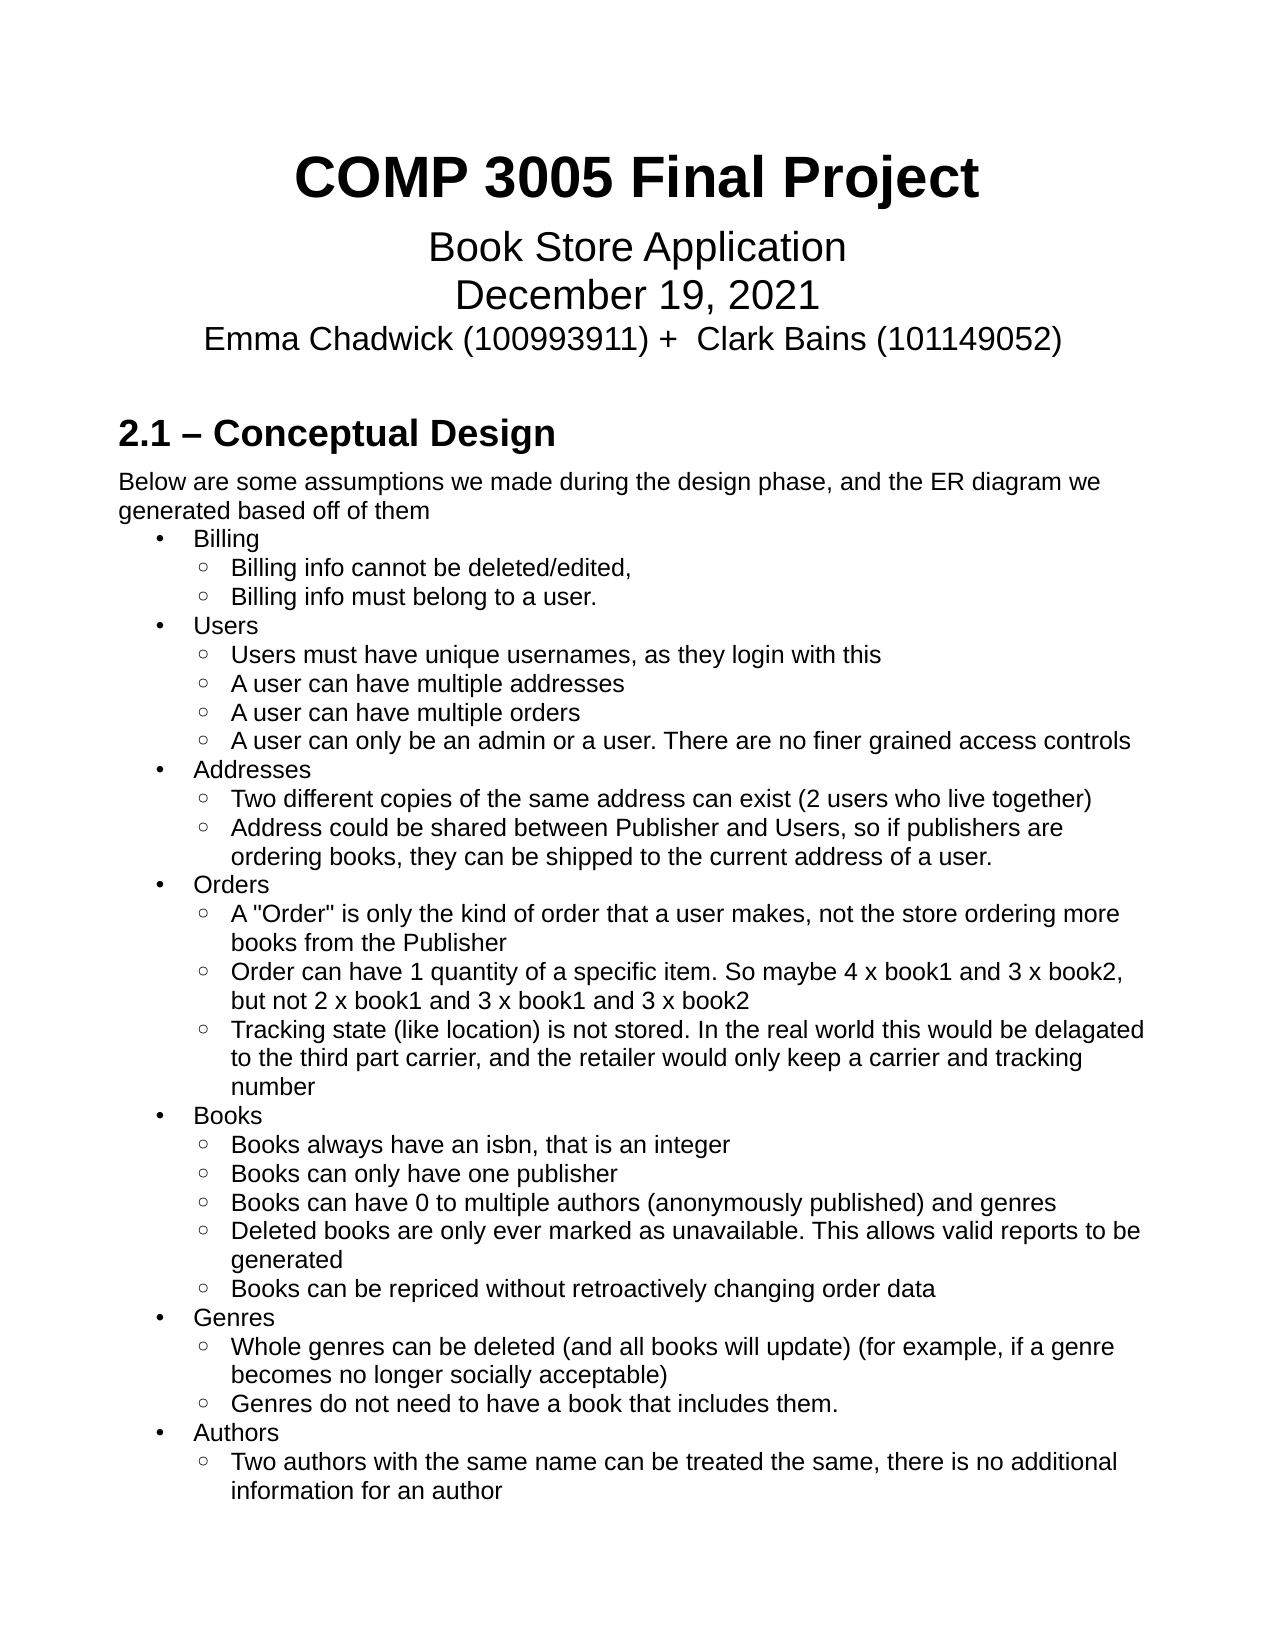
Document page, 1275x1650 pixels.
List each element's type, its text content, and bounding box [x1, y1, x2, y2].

list Users must have unique usernames, as they login with this [193, 640, 1157, 669]
list Users [156, 611, 1157, 640]
list Orders [156, 871, 1157, 899]
title COMP 3005 Final Project [118, 143, 1157, 210]
text Emma Chadwick (100993911) + Clark Bains (101149052) [118, 318, 1157, 357]
list Authors [156, 1418, 1157, 1447]
list A "Order" is only the kind of order that a user makes, not the store ordering more books from the Publisher [193, 899, 1157, 957]
list Two authors with the same name can be treated the same, there is no additional information for an author [193, 1447, 1157, 1504]
list A user can only be an admin or a user. There are no finer grained access controls [193, 726, 1157, 755]
list A user can have multiple addresses [193, 669, 1157, 697]
list Whole genres can be deleted (and all books will update) (for example, if a genre becomes no longer socially acceptable) [193, 1332, 1157, 1389]
list Billing info must belong to a user. [193, 582, 1157, 611]
list Books can be repriced without retroactively changing order data [193, 1274, 1157, 1303]
list A user can have multiple orders [193, 697, 1157, 726]
list Billing [156, 524, 1157, 553]
list Tracking state (like location) is not stored. In the real world this would be delagated to the third part carrier, and the retailer would only keep a carrier and tracking number [193, 1014, 1157, 1101]
list Deleted books are only ever marked as unavailable. This allows valid reports to be generated [193, 1216, 1157, 1274]
list Order can have 1 quantity of a specific item. So maybe 4 x book1 and 3 x book2, but not 2 x book1 and 3 x book1 and 3 x book2 [193, 957, 1157, 1014]
text Book Store Application [118, 223, 1157, 271]
list Address could be shared between Publisher and Users, so if publishers are ordering books, they can be shipped to the current address of a user. [193, 813, 1157, 871]
list Two different copies of the same address can exist (2 users who live together) [193, 784, 1157, 813]
list Books can only have one publisher [193, 1159, 1157, 1187]
list Books always have an isbn, that is an integer [193, 1130, 1157, 1159]
text December 19, 2021 [118, 271, 1157, 318]
list Billing info cannot be deleted/edited, [193, 553, 1157, 582]
list Addresses [156, 755, 1157, 784]
list Genres [156, 1303, 1157, 1332]
subtitle 2.1 – Conceptual Design [118, 411, 1157, 454]
text Below are some assumptions we made during the design phase, and the ER diagram we generated based off of them [118, 467, 1157, 524]
list Genres do not need to have a book that includes them. [193, 1389, 1157, 1418]
list Books [156, 1101, 1157, 1130]
list Books can have 0 to multiple authors (anonymously published) and genres [193, 1187, 1157, 1216]
